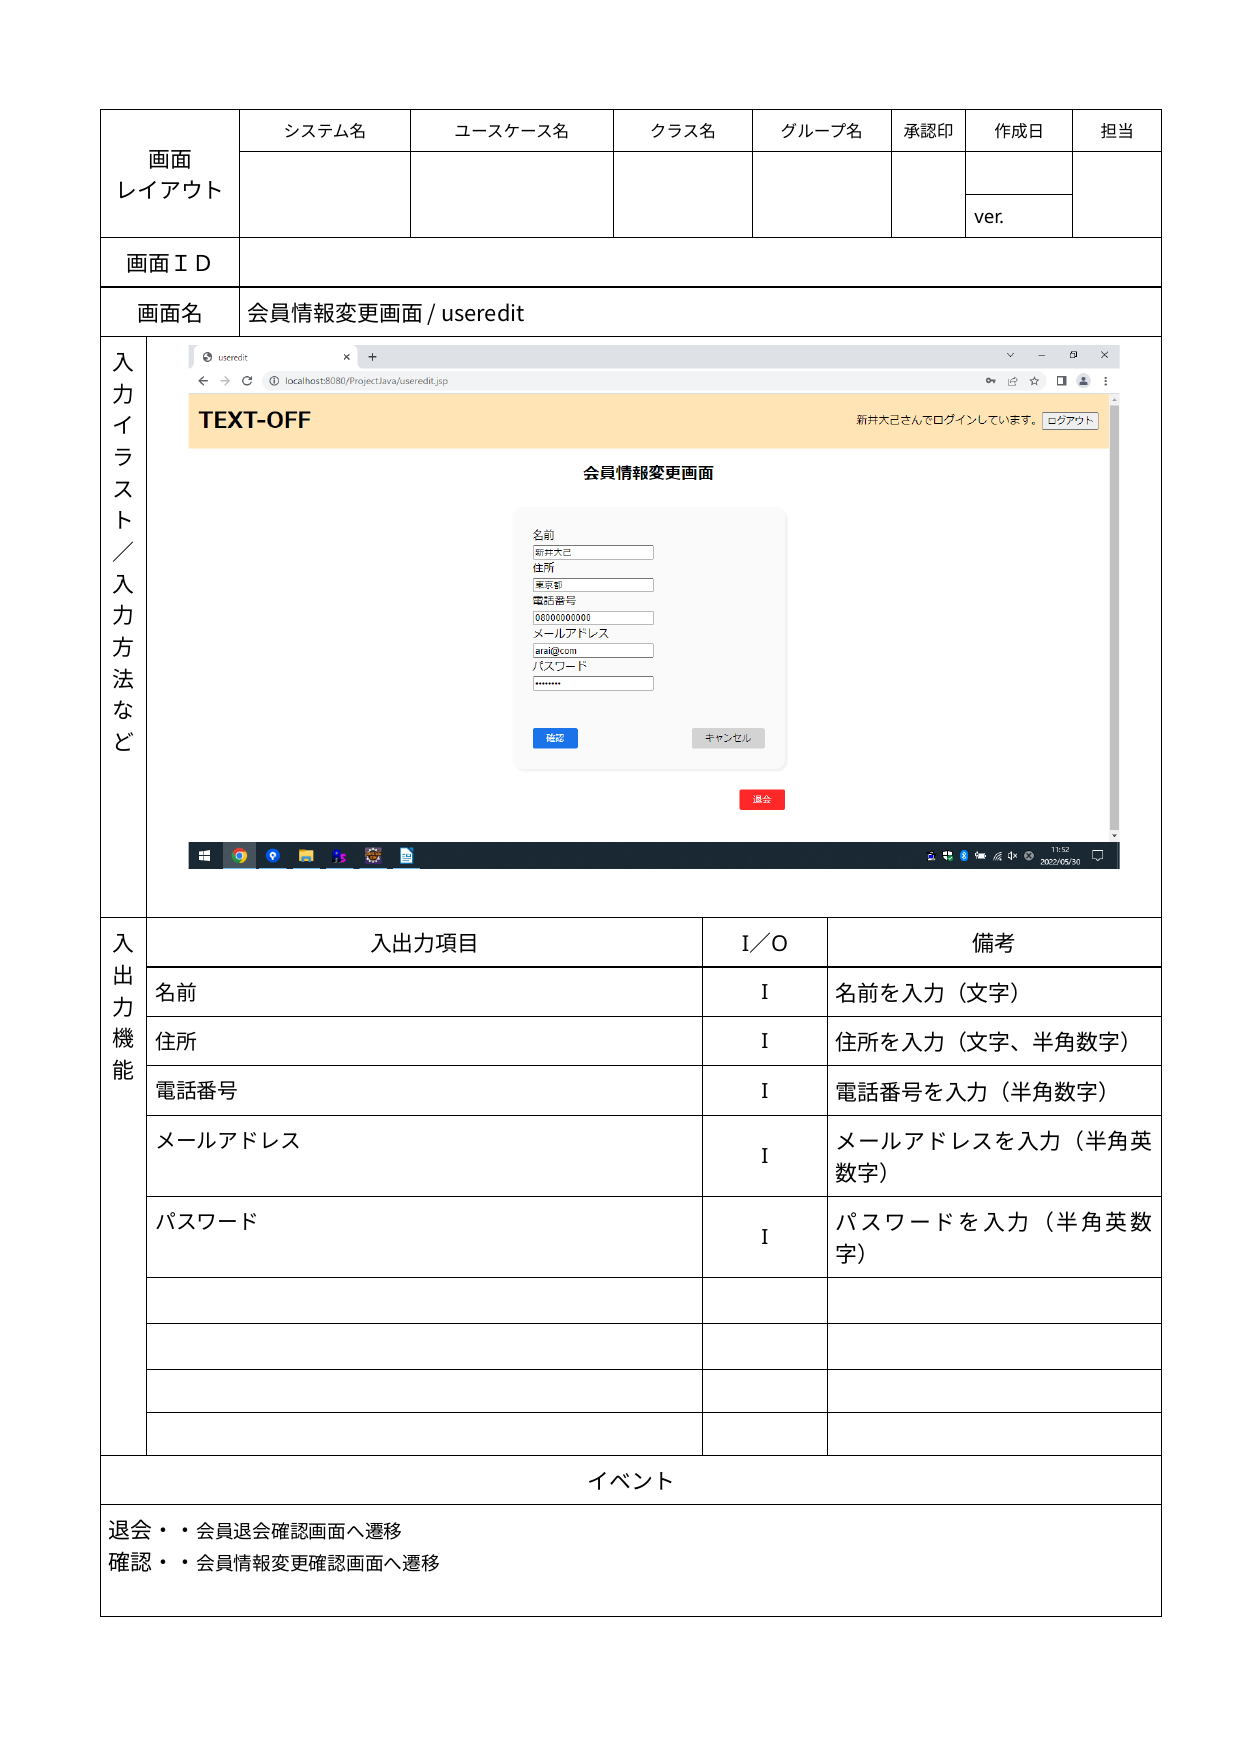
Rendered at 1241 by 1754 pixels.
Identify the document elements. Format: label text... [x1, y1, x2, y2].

table_cell [828, 1324, 1161, 1369]
table_cell [753, 152, 891, 237]
table_cell 名前を入力（文字） [828, 968, 1161, 1016]
table_cell [1073, 152, 1161, 237]
table_header ユースケース名 [411, 110, 613, 151]
table_cell [966, 152, 1072, 194]
table_cell I [703, 968, 827, 1016]
table_cell [828, 1278, 1161, 1323]
table_header 画面 レイアウト [101, 110, 239, 237]
table_cell イベント [101, 1456, 1161, 1504]
table_cell [703, 1413, 827, 1455]
table_cell 入力イラスト／入力方法など [101, 337, 146, 917]
table_cell 住所を入力（文字、半角数字） [828, 1017, 1161, 1065]
picture [188, 345, 1120, 869]
table_header クラス名 [614, 110, 752, 151]
table_header グループ名 [753, 110, 891, 151]
table_header 承認印 [892, 110, 965, 151]
table_cell 入出力項目 [147, 918, 702, 966]
table_cell [828, 1370, 1161, 1412]
table_cell 退会・・会員退会確認画面へ遷移 確認・・会員情報変更確認画面へ遷移 [101, 1505, 1161, 1616]
table_cell 会員情報変更画面 / useredit [240, 288, 1161, 336]
table_cell 住所 [147, 1017, 702, 1065]
table_cell I／O [703, 918, 827, 966]
table_cell [828, 1413, 1161, 1455]
table_cell 画面名 [101, 288, 239, 336]
table_cell [703, 1324, 827, 1369]
table_cell [703, 1278, 827, 1323]
table_cell [147, 337, 1161, 917]
table_cell I [703, 1017, 827, 1065]
table_cell I [703, 1197, 827, 1277]
table_cell パスワード [147, 1197, 702, 1277]
table_cell 電話番号を入力（半角数字） [828, 1066, 1161, 1114]
table_cell [240, 238, 1161, 286]
table_cell [411, 152, 613, 237]
table_cell ver. [966, 195, 1072, 237]
table_cell パスワードを入力（半角英数字） [828, 1197, 1161, 1277]
table_cell [703, 1370, 827, 1412]
table_cell [147, 1324, 702, 1369]
table_cell [614, 152, 752, 237]
table_cell [892, 152, 965, 237]
table_header 作成日 [966, 110, 1072, 151]
table_cell [240, 152, 410, 237]
table_cell I [703, 1066, 827, 1114]
table_cell [147, 1413, 702, 1455]
table_header 担当 [1073, 110, 1161, 151]
table_cell 画面ＩＤ [101, 238, 239, 286]
table_header システム名 [240, 110, 410, 151]
table_cell 名前 [147, 968, 702, 1016]
table_cell I [703, 1116, 827, 1196]
table_cell [147, 1278, 702, 1323]
table_cell メールアドレスを入力（半角英数字） [828, 1116, 1161, 1196]
table_cell 電話番号 [147, 1066, 702, 1114]
table_cell 入出力機能 [101, 918, 146, 1455]
table_cell [147, 1370, 702, 1412]
table_cell 備考 [828, 918, 1161, 966]
table_cell メールアドレス [147, 1116, 702, 1196]
